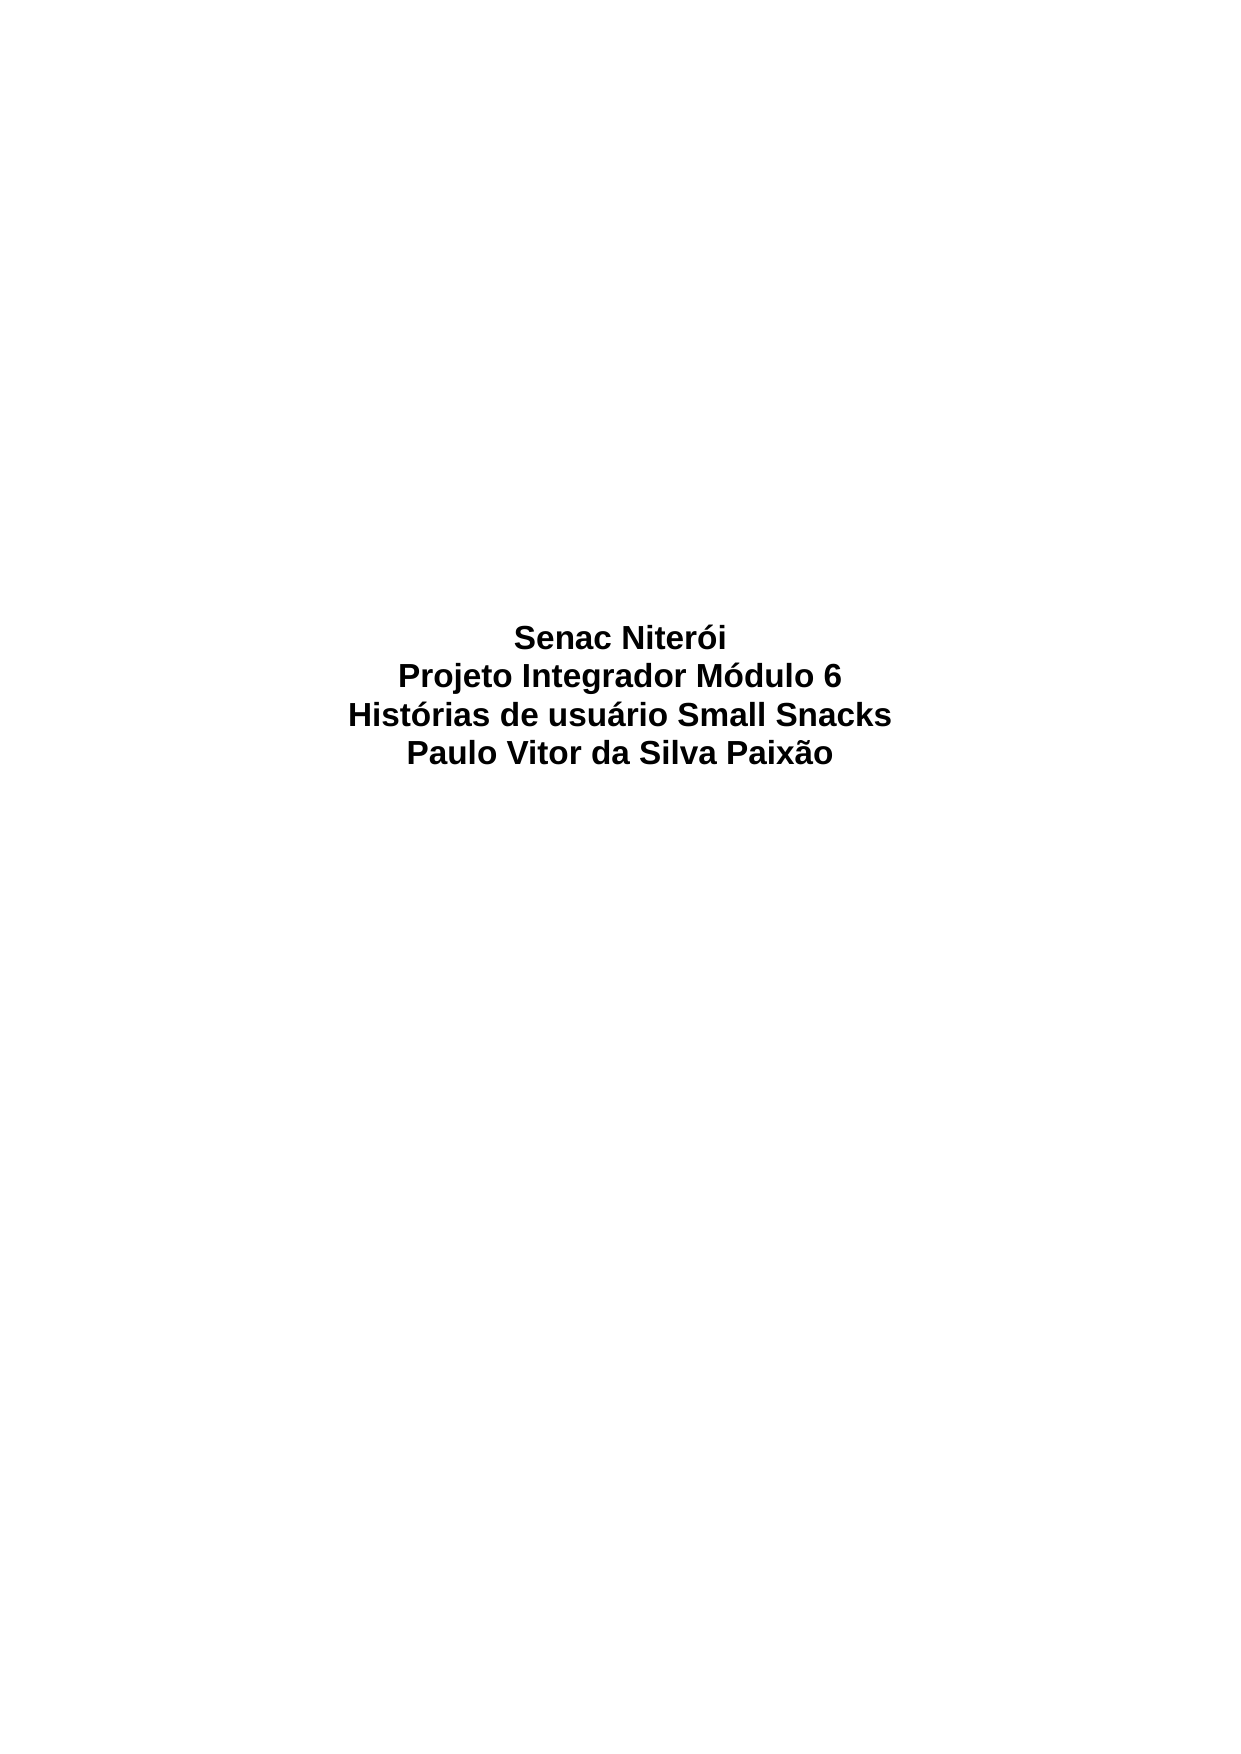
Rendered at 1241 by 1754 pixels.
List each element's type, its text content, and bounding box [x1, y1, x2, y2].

text Paulo Vitor da Silva Paixão [118, 733, 1122, 772]
text Histórias de usuário Small Snacks [118, 695, 1122, 733]
text Senac Niterói [118, 618, 1122, 656]
text Projeto Integrador Módulo 6 [118, 656, 1122, 695]
